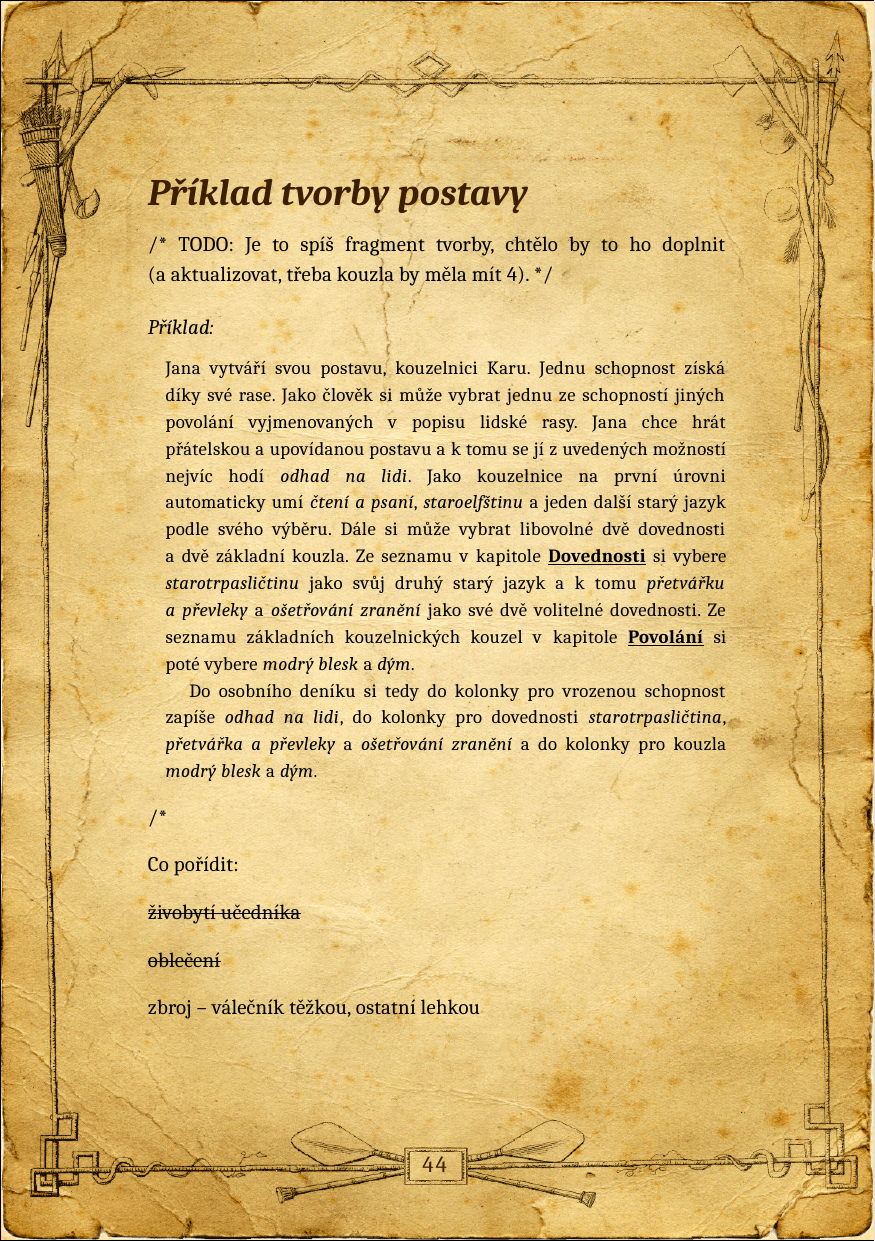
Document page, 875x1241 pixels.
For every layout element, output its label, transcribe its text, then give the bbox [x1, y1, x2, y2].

picture [1, 1, 874, 1240]
text Příklad: [148, 316, 726, 340]
subtitle Příklad tvorby postavy [148, 172, 726, 215]
text /* [148, 805, 726, 829]
text Co pořídit: [148, 853, 726, 877]
text /* TODO: Je to spíš fragment tvorby, chtělo by to ho doplnit (a⁠ aktualizovat, třeba kouzla by měla mít 4). */ [148, 233, 726, 286]
text zbroj – válečník těžkou, ostatní lehkou [148, 996, 726, 1020]
text Jana vytváří svou postavu, kouzelnici Karu. Jednu schopnost získá díky své rase. Jako člověk si může vybrat jednu ze schopností jiných povolání vyjmenovaných v⁠ popisu lidské rasy. Jana chce hrát přátelskou a⁠ upovídanou postavu a⁠ k⁠ tomu se jí z⁠ uvedených možností nejvíc hodí odhad na lidi. Jako kouzelnice na první úrovni automaticky umí čtení a⁠ psaní, staroelfštinu a⁠ jeden další starý jazyk podle svého výběru. Dále si může vybrat libovolné dvě dovednosti a⁠ dvě základní kouzla. Ze seznamu v⁠ kapitole Dovednosti si vybere starotrpasličtinu jako svůj druhý starý jazyk a⁠ k⁠ tomu přetvářku a⁠ převleky a⁠ ošetřování zranění jako své dvě volitelné dovednosti. Ze seznamu základních kouzelnických kouzel v⁠ kapitole Povolání si poté vybere modrý blesk a⁠ dým. Do osobního deníku si tedy do kolonky pro vrozenou schopnost zapíše odhad na lidi, do kolonky pro dovednosti starotrpasličtina, přetvářka a⁠ převleky a⁠ ošetřování zranění a⁠ do kolonky pro kouzla modrý blesk a⁠ dým. [165, 358, 726, 782]
text oblečení [148, 948, 726, 972]
text živobytí učedníka [148, 901, 726, 924]
